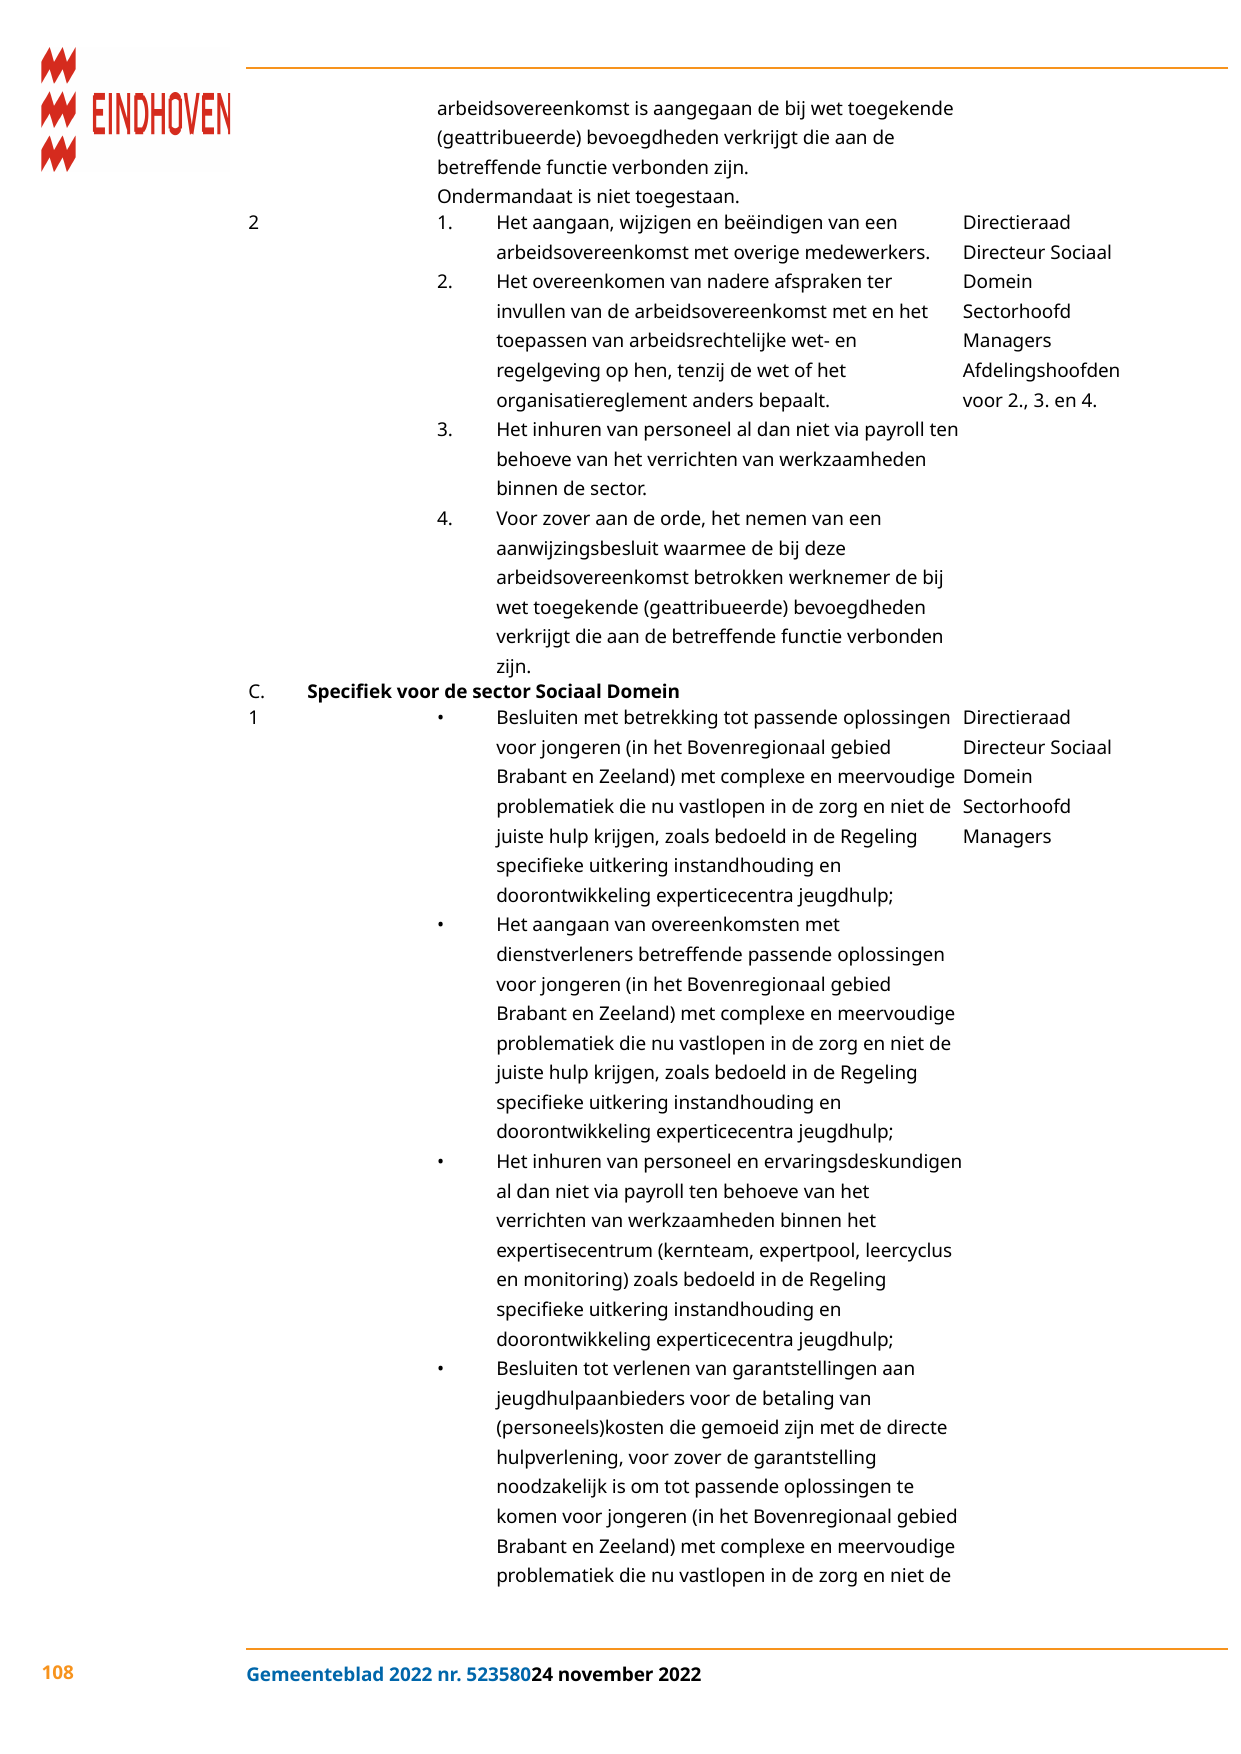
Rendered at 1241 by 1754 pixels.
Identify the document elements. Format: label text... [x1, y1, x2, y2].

table_cell Directieraad Directeur Sociaal Domein Sectorhoofd Managers Afdelingshoofden voor 2., 3. en 4. [963, 209, 1152, 679]
picture [41, 47, 231, 172]
table_cell arbeidsovereenkomst is aangegaan de bij wet toegekende (geattribueerde) bevoegdheden verkrijgt die aan de betreffende functie verbonden zijn. Ondermandaat is niet toegestaan. [437, 95, 963, 209]
table_cell Specifiek voor de sector Sociaal Domein [248, 679, 1152, 704]
table_cell [963, 95, 1152, 209]
table_cell Besluiten met betrekking tot passende oplossingen voor jongeren (in het Bovenregionaal gebied Brabant en Zeeland) met complexe en meervoudige problematiek die nu vastlopen in de zorg en niet de juiste hulp krijgen, zoals bedoeld in de Regeling specifieke uitkering instandhouding en doorontwikkeling experticecentra jeugdhulp; Het aangaan van overeenkomsten met dienstverleners betreffende passende oplossingen voor jongeren (in het Bovenregionaal gebied Brabant en Zeeland) met complexe en meervoudige problematiek die nu vastlopen in de zorg en niet de juiste hulp krijgen, zoals bedoeld in de Regeling specifieke uitkering instandhouding en doorontwikkeling experticecentra jeugdhulp; Het inhuren van personeel en ervaringsdeskundigen al dan niet via payroll ten behoeve van het verrichten van werkzaamheden binnen het expertisecentrum (kernteam, expertpool, leercyclus en monitoring) zoals bedoeld in de Regeling specifieke uitkering instandhouding en doorontwikkeling experticecentra jeugdhulp; Besluiten tot verlenen van garantstellingen aan jeugdhulpaanbieders voor de betaling van (personeels)kosten die gemoeid zijn met de directe hulpverlening, voor zover de garantstelling noodzakelijk is om tot passende oplossingen te komen voor jongeren (in het Bovenregionaal gebied Brabant en Zeeland) met complexe en meervoudige problematiek die nu vastlopen in de zorg en niet de [437, 705, 963, 1588]
table_cell [248, 95, 437, 209]
table_cell 1 [248, 705, 437, 1588]
table_cell Directieraad Directeur Sociaal Domein Sectorhoofd Managers [963, 705, 1152, 1588]
table_cell Het aangaan, wijzigen en beëindigen van een arbeidsovereenkomst met overige medewerkers. Het overeenkomen van nadere afspraken ter invullen van de arbeidsovereenkomst met en het toepassen van arbeidsrechtelijke wet- en regelgeving op hen, tenzij de wet of het organisatiereglement anders bepaalt. Het inhuren van personeel al dan niet via payroll ten behoeve van het verrichten van werkzaamheden binnen de sector. Voor zover aan de orde, het nemen van een aanwijzingsbesluit waarmee de bij deze arbeidsovereenkomst betrokken werknemer de bij wet toegekende (geattribueerde) bevoegdheden verkrijgt die aan de betreffende functie verbonden zijn. [437, 209, 963, 679]
table_cell 2 [248, 209, 437, 679]
